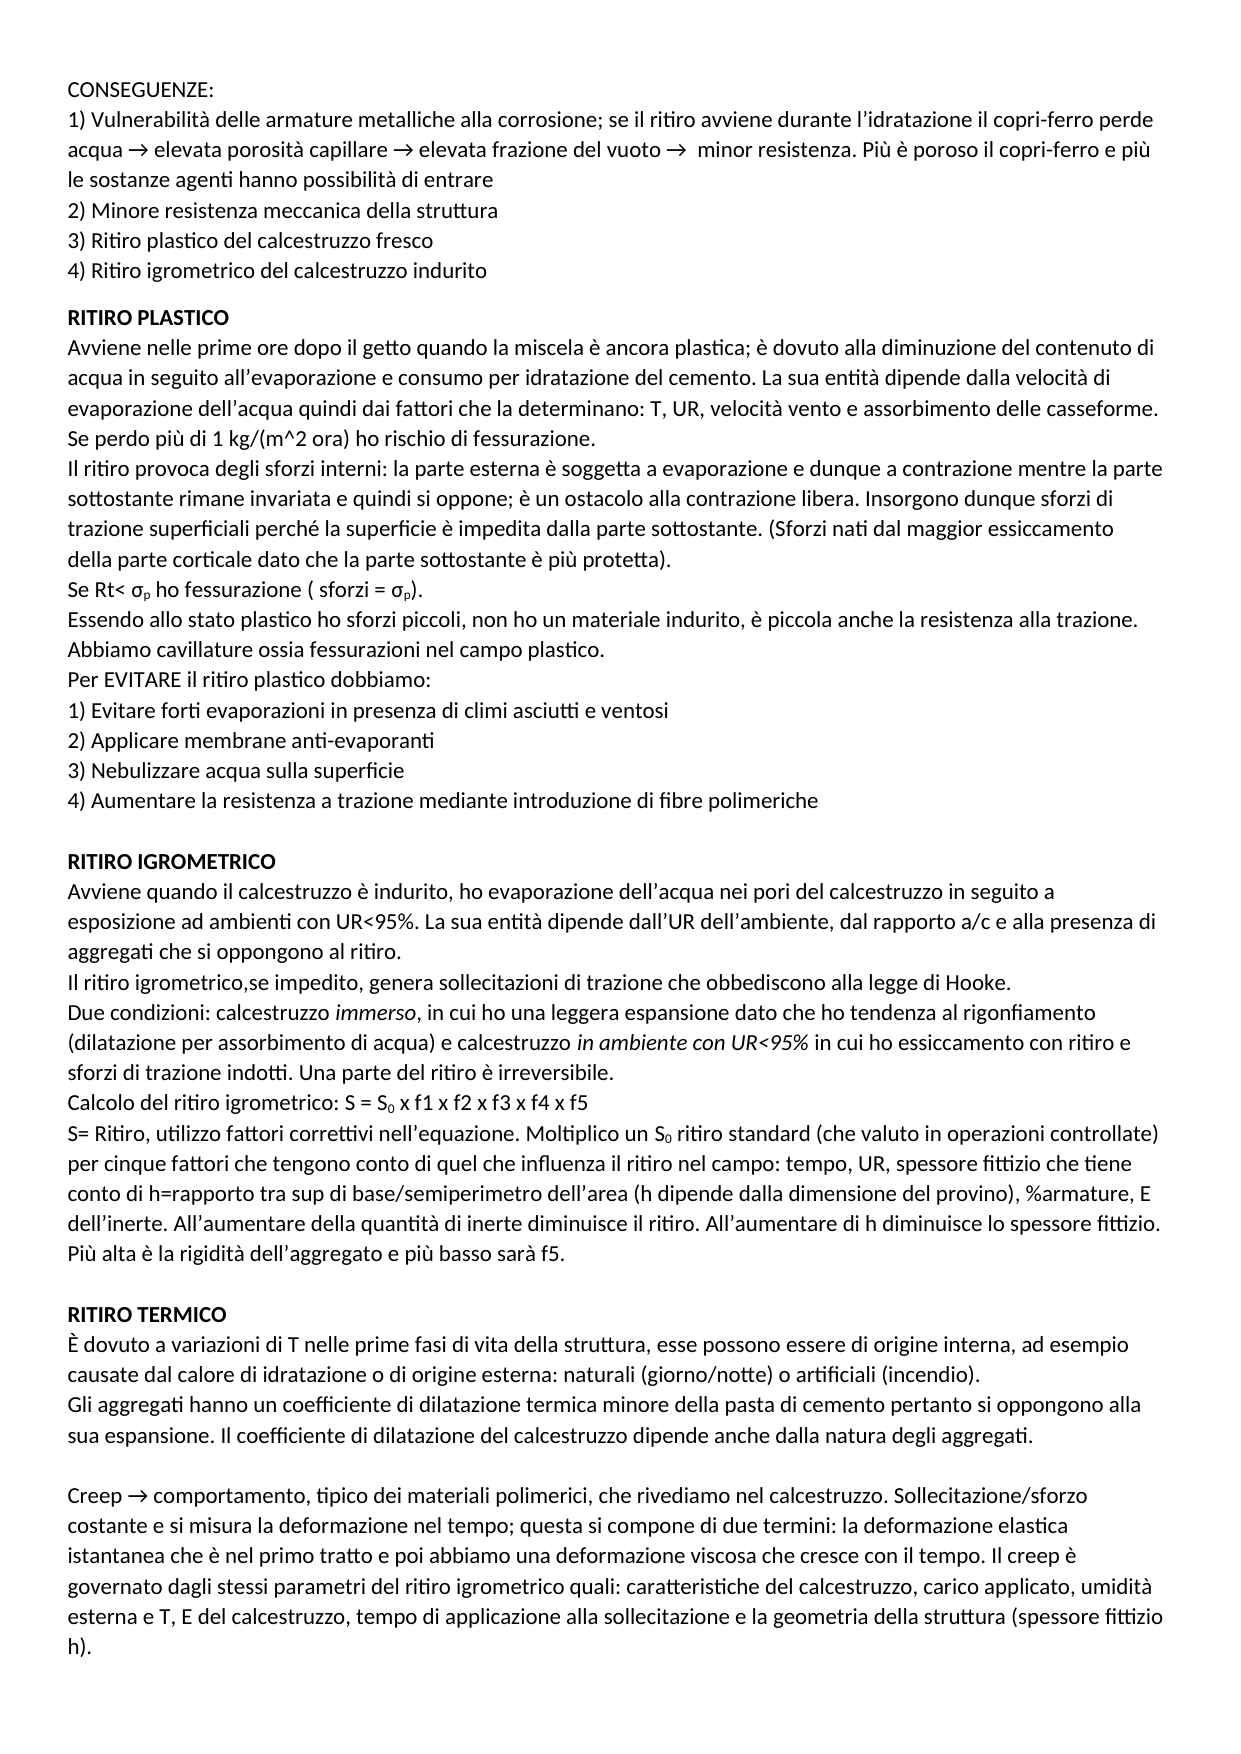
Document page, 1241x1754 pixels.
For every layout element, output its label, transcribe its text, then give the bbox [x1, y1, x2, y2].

text RITIRO PLASTICO Avviene nelle prime ore dopo il getto quando la miscela è ancora plastica; è dovuto alla diminuzione del contenuto di acqua in seguito all’evaporazione e consumo per idratazione del cemento. La sua entità dipende dalla velocità di evaporazione dell’acqua quindi dai fattori che la determinano: T, UR, velocità vento e assorbimento delle casseforme. Se perdo più di 1 kg/(m^2 ora) ho rischio di fessurazione. Il ritiro provoca degli sforzi interni: la parte esterna è soggetta a evaporazione e dunque a contrazione mentre la parte sottostante rimane invariata e quindi si oppone; è un ostacolo alla contrazione libera. Insorgono dunque sforzi di trazione superficiali perché la superficie è impedita dalla parte sottostante. (Sforzi nati dal maggior essiccamento della parte corticale dato che la parte sottostante è più protetta). Se Rt< σp ho fessurazione ( sforzi = σp). Essendo allo stato plastico ho sforzi piccoli, non ho un materiale indurito, è piccola anche la resistenza alla trazione. Abbiamo cavillature ossia fessurazioni nel campo plastico. Per EVITARE il ritiro plastico dobbiamo: 1) Evitare forti evaporazioni in presenza di climi asciutti e ventosi 2) Applicare membrane anti-evaporanti 3) Nebulizzare acqua sulla superficie 4) Aumentare la resistenza a trazione mediante introduzione di fibre polimeriche RITIRO IGROMETRICO Avviene quando il calcestruzzo è indurito, ho evaporazione dell’acqua nei pori del calcestruzzo in seguito a esposizione ad ambienti con UR<95%. La sua entità dipende dall’UR dell’ambiente, dal rapporto a/c e alla presenza di aggregati che si oppongono al ritiro. Il ritiro igrometrico,se impedito, genera sollecitazioni di trazione che obbediscono alla legge di Hooke. Due condizioni: calcestruzzo immerso, in cui ho una leggera espansione dato che ho tendenza al rigonfiamento (dilatazione per assorbimento di acqua) e calcestruzzo in ambiente con UR<95% in cui ho essiccamento con ritiro e sforzi di trazione indotti. Una parte del ritiro è irreversibile. Calcolo del ritiro igrometrico: S = S0 x f1 x f2 x f3 x f4 x f5 S= Ritiro, utilizzo fattori correttivi nell’equazione. Moltiplico un S0 ritiro standard (che valuto in operazioni controllate) per cinque fattori che tengono conto di quel che influenza il ritiro nel campo: tempo, UR, spessore fittizio che tiene conto di h=rapporto tra sup di base/semiperimetro dell’area (h dipende dalla dimensione del provino), %armature, E dell’inerte. All’aumentare della quantità di inerte diminuisce il ritiro. All’aumentare di h diminuisce lo spessore fittizio. Più alta è la rigidità dell’aggregato e più basso sarà f5. RITIRO TERMICO È dovuto a variazioni di T nelle prime fasi di vita della struttura, esse possono essere di origine interna, ad esempio causate dal calore di idratazione o di origine esterna: naturali (giorno/notte) o artificiali (incendio). Gli aggregati hanno un coefficiente di dilatazione termica minore della pasta di cemento pertanto si oppongono alla sua espansione. Il coefficiente di dilatazione del calcestruzzo dipende anche dalla natura degli aggregati. Creep → comportamento, tipico dei materiali polimerici, che rivediamo nel calcestruzzo. Sollecitazione/sforzo costante e si misura la deformazione nel tempo; questa si compone di due termini: la deformazione elastica istantanea che è nel primo tratto e poi abbiamo una deformazione viscosa che cresce con il tempo. Il creep è governato dagli stessi parametri del ritiro igrometrico quali: caratteristiche del calcestruzzo, carico applicato, umidità esterna e T, E del calcestruzzo, tempo di applicazione alla sollecitazione e la geometria della struttura (spessore fittizio h). [67, 303, 1165, 1660]
text CONSEGUENZE: 1) Vulnerabilità delle armature metalliche alla corrosione; se il ritiro avviene durante l’idratazione il copri-ferro perde acqua → elevata porosità capillare → elevata frazione del vuoto → minor resistenza. Più è poroso il copri-ferro e più le sostanze agenti hanno possibilità di entrare 2) Minore resistenza meccanica della struttura 3) Ritiro plastico del calcestruzzo fresco 4) Ritiro igrometrico del calcestruzzo indurito [67, 75, 1165, 284]
